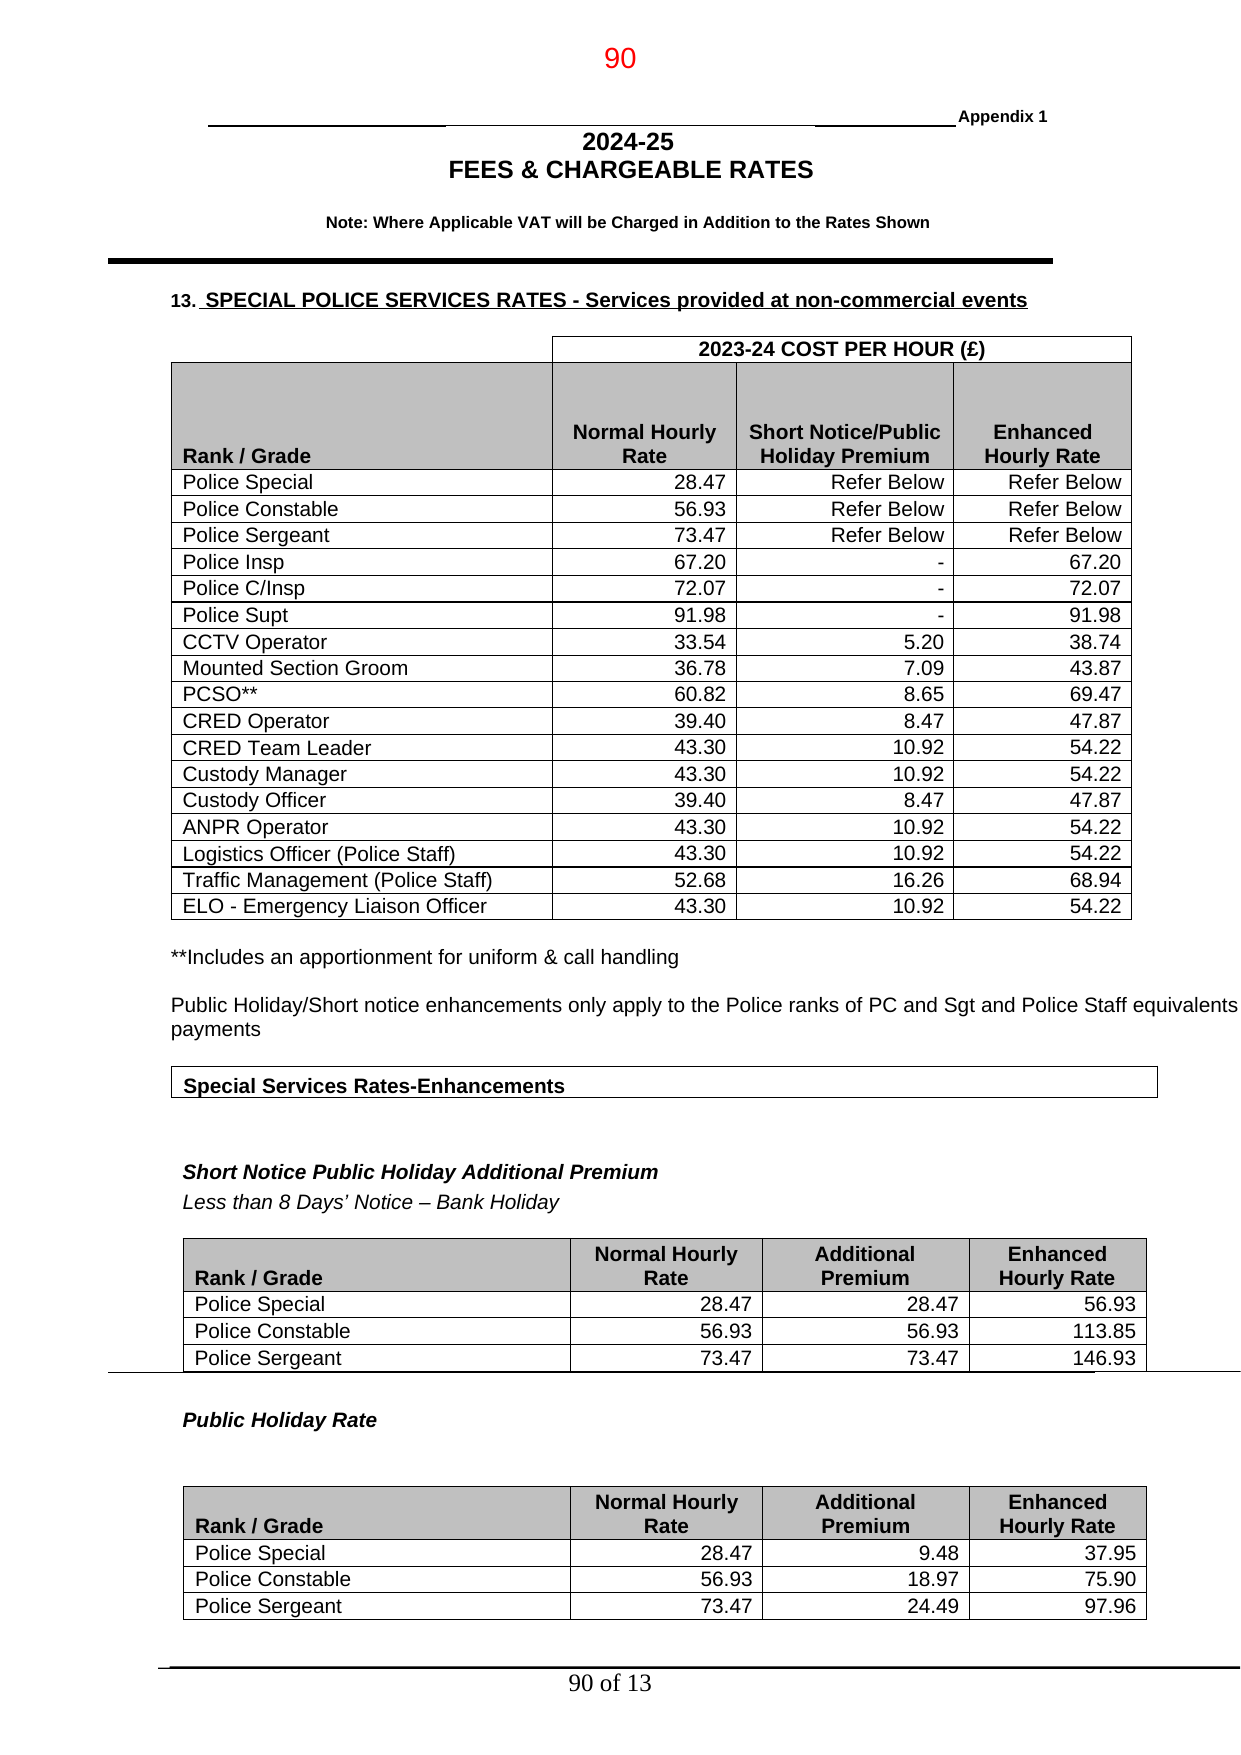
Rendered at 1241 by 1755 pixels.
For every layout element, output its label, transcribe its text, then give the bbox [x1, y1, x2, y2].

text Special Services Rates-Enhancements [183, 1074, 1157, 1097]
table_cell 56.93 [970, 1292, 1146, 1317]
table_cell 67.20 [954, 549, 1131, 574]
table_cell 36.78 [553, 656, 736, 681]
table_cell 38.74 [954, 629, 1131, 654]
table_header Enhanced Hourly Rate [970, 1239, 1146, 1291]
table_cell Police Constable [184, 1567, 570, 1592]
table_cell 10.92 [737, 735, 953, 760]
table_cell 73.47 [763, 1345, 969, 1371]
table_cell 56.93 [763, 1318, 969, 1344]
table_cell 60.82 [553, 682, 736, 707]
table_cell 28.47 [553, 470, 736, 495]
text Less than 8 Days’ Notice – Bank Holiday [182, 1189, 1241, 1213]
table_cell Traffic Management (Police Staff) [172, 868, 552, 893]
table_cell 54.22 [954, 814, 1131, 840]
table_cell 54.22 [954, 761, 1131, 787]
table_cell CRED Team Leader [172, 735, 552, 760]
table_cell 91.98 [553, 603, 736, 628]
text Public Holiday/Short notice enhancements only apply to the Police ranks of PC and Sgt and Police Staff equivalents payments [171, 993, 1241, 1041]
table_cell Refer Below [737, 470, 953, 495]
table_cell 72.07 [553, 576, 736, 601]
table_cell 56.93 [571, 1567, 762, 1592]
table_cell 47.87 [954, 788, 1131, 813]
table_cell Police Sergeant [184, 1593, 570, 1619]
table_cell Police Constable [184, 1318, 570, 1344]
table_cell 28.47 [571, 1292, 762, 1317]
table_cell Police Insp [172, 549, 552, 574]
list SPECIAL POLICE SERVICES RATES - Services provided at non-commercial events [170, 287, 1241, 311]
table_cell Custody Manager [172, 761, 552, 787]
table_cell 54.22 [954, 841, 1131, 866]
table_cell - [737, 549, 953, 574]
table_cell 10.92 [737, 761, 953, 787]
table_cell ANPR Operator [172, 814, 552, 840]
table_cell Police Special [184, 1540, 570, 1566]
table_cell 146.93 [970, 1345, 1146, 1371]
table_cell 73.47 [571, 1345, 762, 1371]
text **Includes an apportionment for uniform & call handling [171, 945, 1241, 969]
table_cell Police Supt [172, 603, 552, 628]
table_cell Police Special [184, 1292, 570, 1317]
table_cell 37.95 [970, 1540, 1146, 1566]
table_cell 7.09 [737, 656, 953, 681]
table_cell 28.47 [571, 1540, 762, 1566]
table_cell Refer Below [737, 523, 953, 548]
table_cell 69.47 [954, 682, 1131, 707]
table_cell ELO - Emergency Liaison Officer [172, 894, 552, 919]
table_cell Enhanced Hourly Rate [954, 363, 1131, 469]
table_cell Refer Below [737, 496, 953, 522]
table_cell - [737, 603, 953, 628]
table_header Enhanced Hourly Rate [970, 1487, 1146, 1539]
table_header Normal Hourly Rate [571, 1239, 762, 1291]
table_cell 54.22 [954, 735, 1131, 760]
table_cell Police C/Insp [172, 576, 552, 601]
table_header Additional Premium [763, 1239, 969, 1291]
table_cell 73.47 [571, 1593, 762, 1619]
table_header 2023-24 COST PER HOUR (£) [553, 337, 1131, 362]
table_header Rank / Grade [184, 1239, 570, 1291]
table_cell 43.87 [954, 656, 1131, 681]
table_cell Police Sergeant [172, 523, 552, 548]
table_cell PCSO** [172, 682, 552, 707]
table_cell 43.30 [553, 761, 736, 787]
table_cell Police Constable [172, 496, 552, 522]
table_cell 8.47 [737, 708, 953, 734]
table_cell 9.48 [763, 1540, 969, 1566]
table_cell 8.47 [737, 788, 953, 813]
table_cell Refer Below [954, 470, 1131, 495]
table_cell 39.40 [553, 708, 736, 734]
table_cell 67.20 [553, 549, 736, 574]
table_cell 43.30 [553, 735, 736, 760]
table_cell 10.92 [737, 841, 953, 866]
table_cell 39.40 [553, 788, 736, 813]
table_cell Custody Officer [172, 788, 552, 813]
table_header [171, 336, 552, 362]
table_cell Normal Hourly Rate [553, 363, 736, 469]
table_cell CRED Operator [172, 708, 552, 734]
table_cell Refer Below [954, 496, 1131, 522]
table_cell 72.07 [954, 576, 1131, 601]
table_cell Refer Below [954, 523, 1131, 548]
table_cell Police Special [172, 470, 552, 495]
table_cell 24.49 [763, 1593, 969, 1619]
table_cell 43.30 [553, 814, 736, 840]
table_cell Rank / Grade [172, 363, 552, 469]
table_cell 10.92 [737, 894, 953, 919]
table_cell Police Sergeant [184, 1345, 570, 1371]
table_header Additional Premium [763, 1487, 969, 1539]
table_cell 52.68 [553, 868, 736, 893]
table_cell Mounted Section Groom [172, 656, 552, 681]
table_cell Short Notice/Public Holiday Premium [737, 363, 953, 469]
table_cell 73.47 [553, 523, 736, 548]
table_cell 10.92 [737, 814, 953, 840]
table_header Normal Hourly Rate [571, 1487, 762, 1539]
table_cell 28.47 [763, 1292, 969, 1317]
table_cell 43.30 [553, 894, 736, 919]
table_cell 91.98 [954, 603, 1131, 628]
table_cell 56.93 [571, 1318, 762, 1344]
table_cell 5.20 [737, 629, 953, 654]
table_cell CCTV Operator [172, 629, 552, 654]
table_cell 47.87 [954, 708, 1131, 734]
table_cell 8.65 [737, 682, 953, 707]
table_cell 33.54 [553, 629, 736, 654]
table_cell 113.85 [970, 1318, 1146, 1344]
table_cell 97.96 [970, 1593, 1146, 1619]
table_cell 43.30 [553, 841, 736, 866]
table_cell Logistics Officer (Police Staff) [172, 841, 552, 866]
table_header [1147, 1238, 1241, 1371]
table_cell 16.26 [737, 868, 953, 893]
text Public Holiday Rate [182, 1408, 1241, 1432]
table_cell 54.22 [954, 894, 1131, 919]
table_cell - [737, 576, 953, 601]
table_cell 18.97 [763, 1567, 969, 1592]
table_header Rank / Grade [184, 1487, 570, 1539]
table_cell 75.90 [970, 1567, 1146, 1592]
text Short Notice Public Holiday Additional Premium [182, 1160, 1241, 1184]
table_cell 68.94 [954, 868, 1131, 893]
table_cell 56.93 [553, 496, 736, 522]
